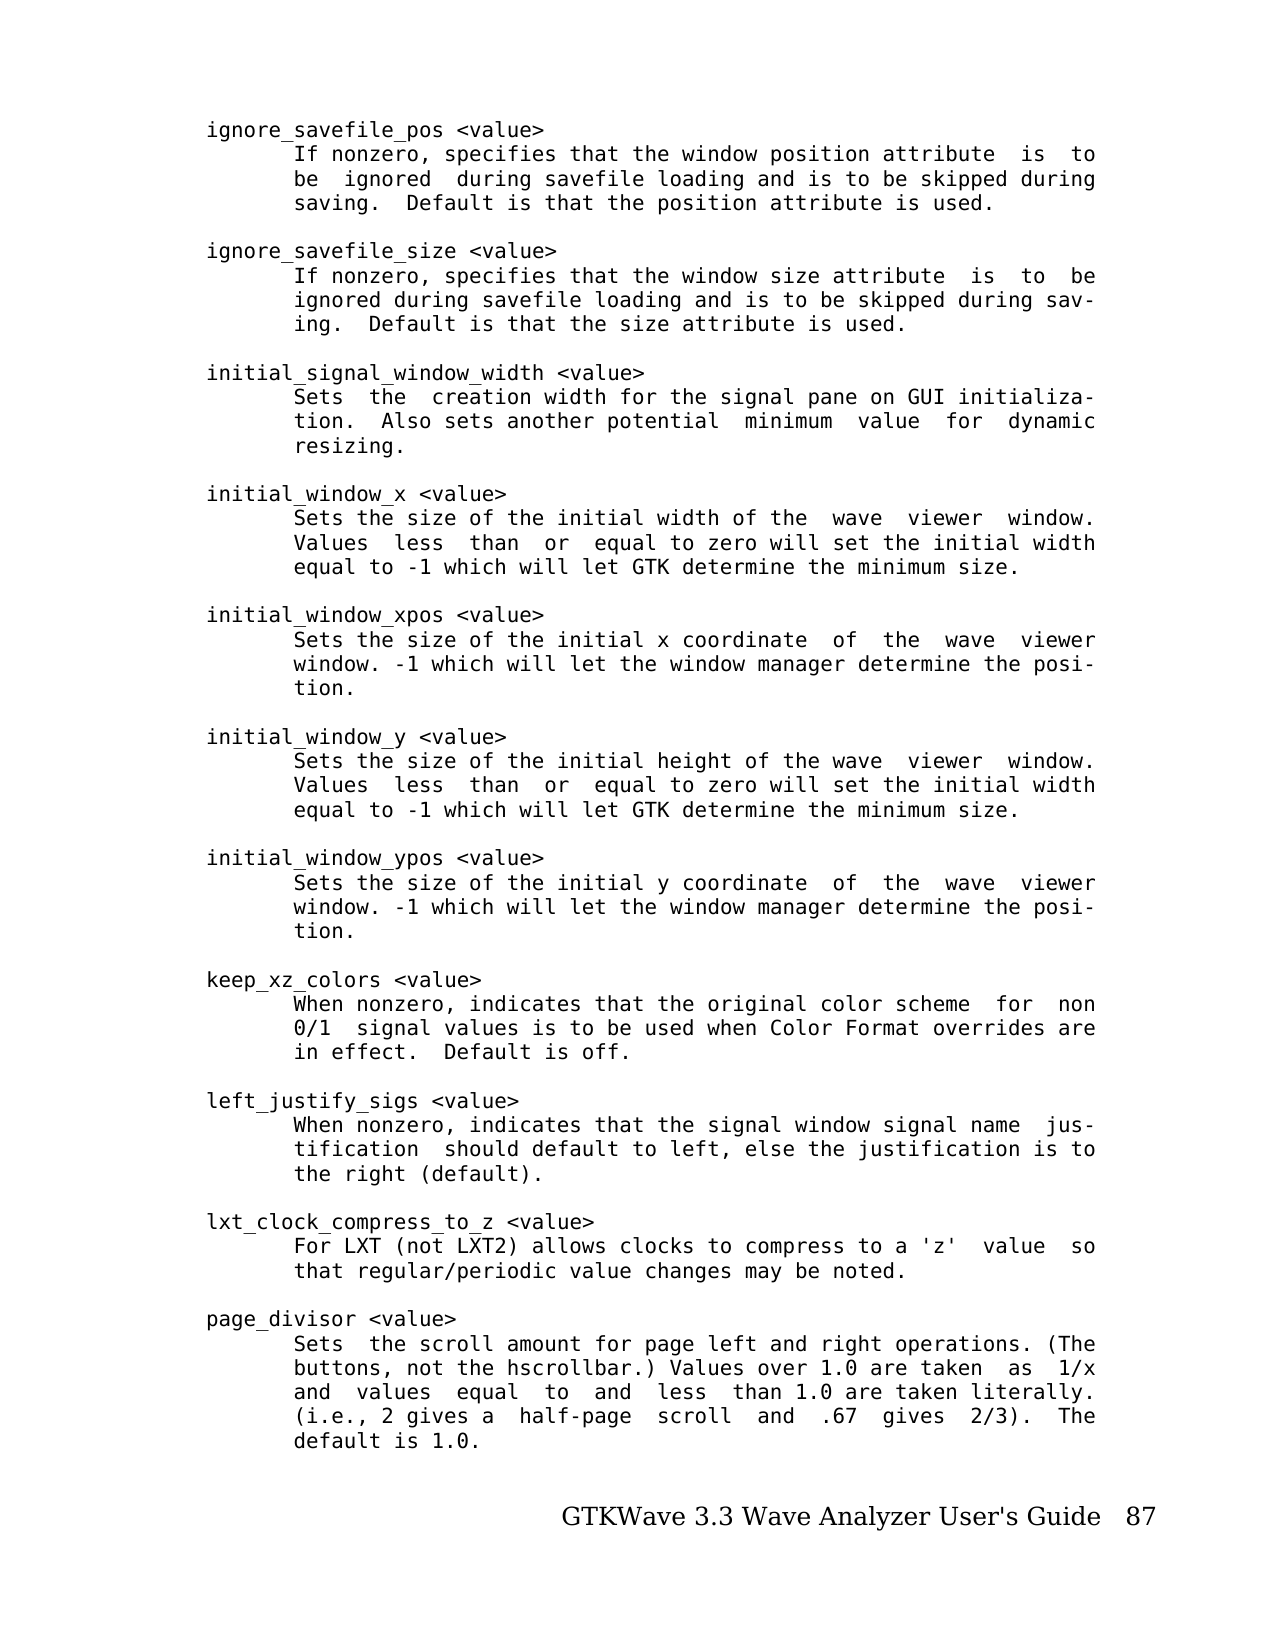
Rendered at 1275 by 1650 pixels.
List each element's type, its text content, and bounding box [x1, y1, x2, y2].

text If nonzero, specifies that the window size attribute is to be [118, 264, 1157, 288]
text initial_window_xpos <value> [118, 603, 1157, 628]
text Sets the creation width for the signal pane on GUI initializa‐ [118, 385, 1157, 409]
text resizing. [118, 434, 1157, 458]
text default is 1.0. [118, 1429, 1157, 1453]
text buttons, not the hscrollbar.) Values over 1.0 are taken as 1/x [118, 1356, 1157, 1380]
text initial_window_y <value> [118, 725, 1157, 749]
text When nonzero, indicates that the original color scheme for non [118, 992, 1157, 1016]
text If nonzero, specifies that the window position attribute is to [118, 142, 1157, 167]
text tion. [118, 676, 1157, 701]
text When nonzero, indicates that the signal window signal name jus- [118, 1113, 1157, 1137]
text tification should default to left, else the justification is to [118, 1137, 1157, 1162]
text initial_signal_window_width <value> [118, 361, 1157, 385]
text saving. Default is that the position attribute is used. [118, 191, 1157, 215]
text that regular/periodic value changes may be noted. [118, 1259, 1157, 1283]
text Values less than or equal to zero will set the initial width [118, 773, 1157, 798]
text tion. [118, 919, 1157, 943]
text and values equal to and less than 1.0 are taken literally. [118, 1380, 1157, 1404]
text equal to -1 which will let GTK determine the minimum size. [118, 798, 1157, 822]
text ing. Default is that the size attribute is used. [118, 312, 1157, 337]
text Sets the scroll amount for page left and right operations. (The [118, 1332, 1157, 1356]
text in effect. Default is off. [118, 1040, 1157, 1065]
text window. -1 which will let the window manager determine the posi- [118, 652, 1157, 676]
text initial_window_ypos <value> [118, 846, 1157, 871]
text ignore_savefile_pos <value> [118, 118, 1157, 142]
text ignored during savefile loading and is to be skipped during sav- [118, 288, 1157, 312]
text the right (default). [118, 1162, 1157, 1186]
text lxt_clock_compress_to_z <value> [118, 1210, 1157, 1234]
text be ignored during savefile loading and is to be skipped during [118, 167, 1157, 191]
text Sets the size of the initial x coordinate of the wave viewer [118, 628, 1157, 652]
text initial_window_x <value> [118, 482, 1157, 506]
text Sets the size of the initial y coordinate of the wave viewer [118, 871, 1157, 895]
text Sets the size of the initial height of the wave viewer window. [118, 749, 1157, 773]
text left_justify_sigs <value> [118, 1089, 1157, 1113]
text page_divisor <value> [118, 1307, 1157, 1332]
text tion. Also sets another potential minimum value for dynamic [118, 409, 1157, 434]
text keep_xz_colors <value> [118, 968, 1157, 992]
text equal to -1 which will let GTK determine the minimum size. [118, 555, 1157, 579]
text (i.e., 2 gives a half-page scroll and .67 gives 2/3). The [118, 1404, 1157, 1429]
text For LXT (not LXT2) allows clocks to compress to a 'z' value so [118, 1234, 1157, 1259]
text window. -1 which will let the window manager determine the posi- [118, 895, 1157, 919]
text ignore_savefile_size <value> [118, 239, 1157, 264]
text Sets the size of the initial width of the wave viewer window. [118, 506, 1157, 531]
text 0/1 signal values is to be used when Color Format overrides are [118, 1016, 1157, 1040]
text Values less than or equal to zero will set the initial width [118, 531, 1157, 555]
